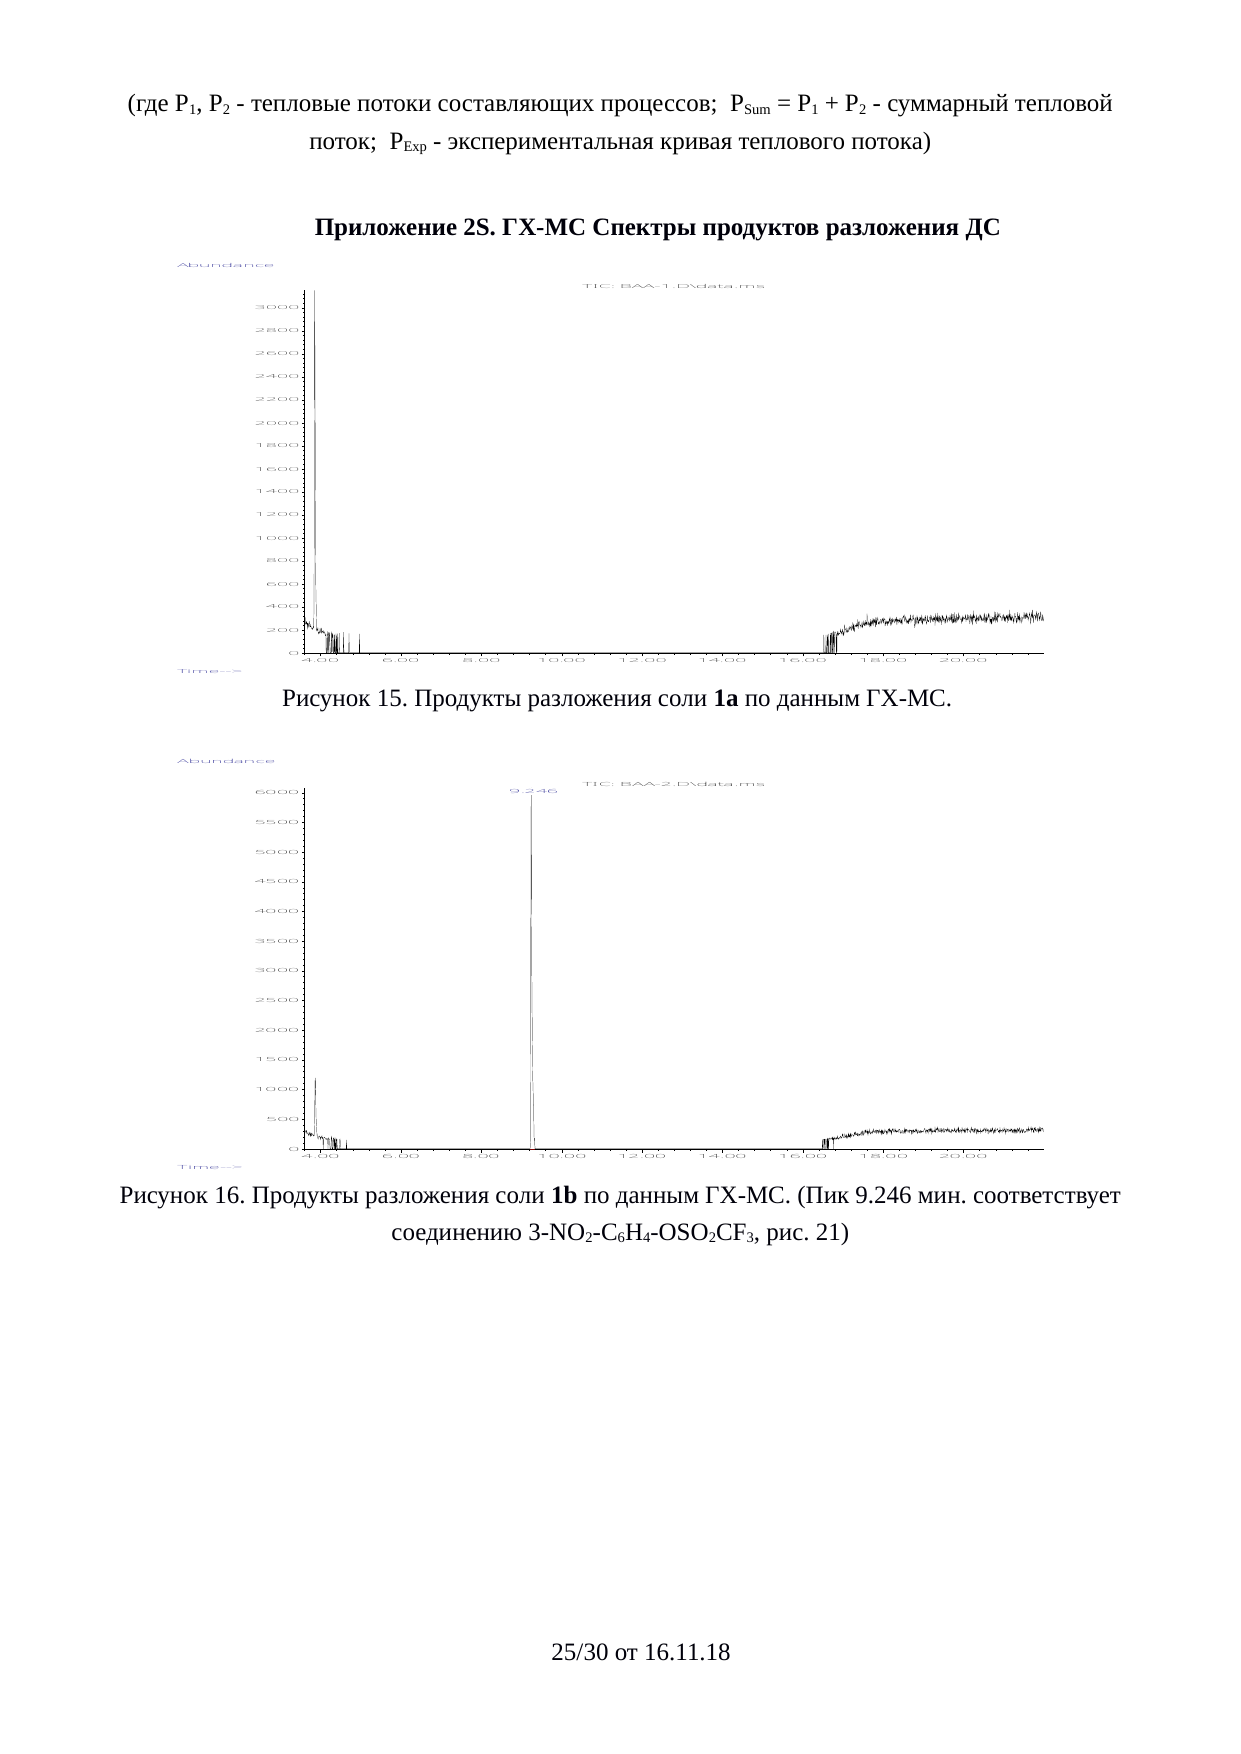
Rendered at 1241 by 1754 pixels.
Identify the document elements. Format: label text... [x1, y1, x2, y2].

text Приложение 2S. ГХ-МС Спектры продуктов разложения ДС [193, 212, 1122, 241]
text (где P1, P2 - тепловые потоки составляющих процессов; PSum = P1 + P2 - суммарный тепловой поток; PExp - экспериментальная кривая теплового потока) [118, 88, 1122, 154]
text Рисунок 16. Продукты разложения соли 1b по данным ГХ-МС. (Пик 9.246 мин. соответствует соединению 3-NO2-C6H4-OSO2CF3, рис. 21) [118, 1180, 1122, 1246]
text Рисунок 15. Продукты разложения соли 1a по данным ГХ-МС. [118, 683, 1122, 712]
